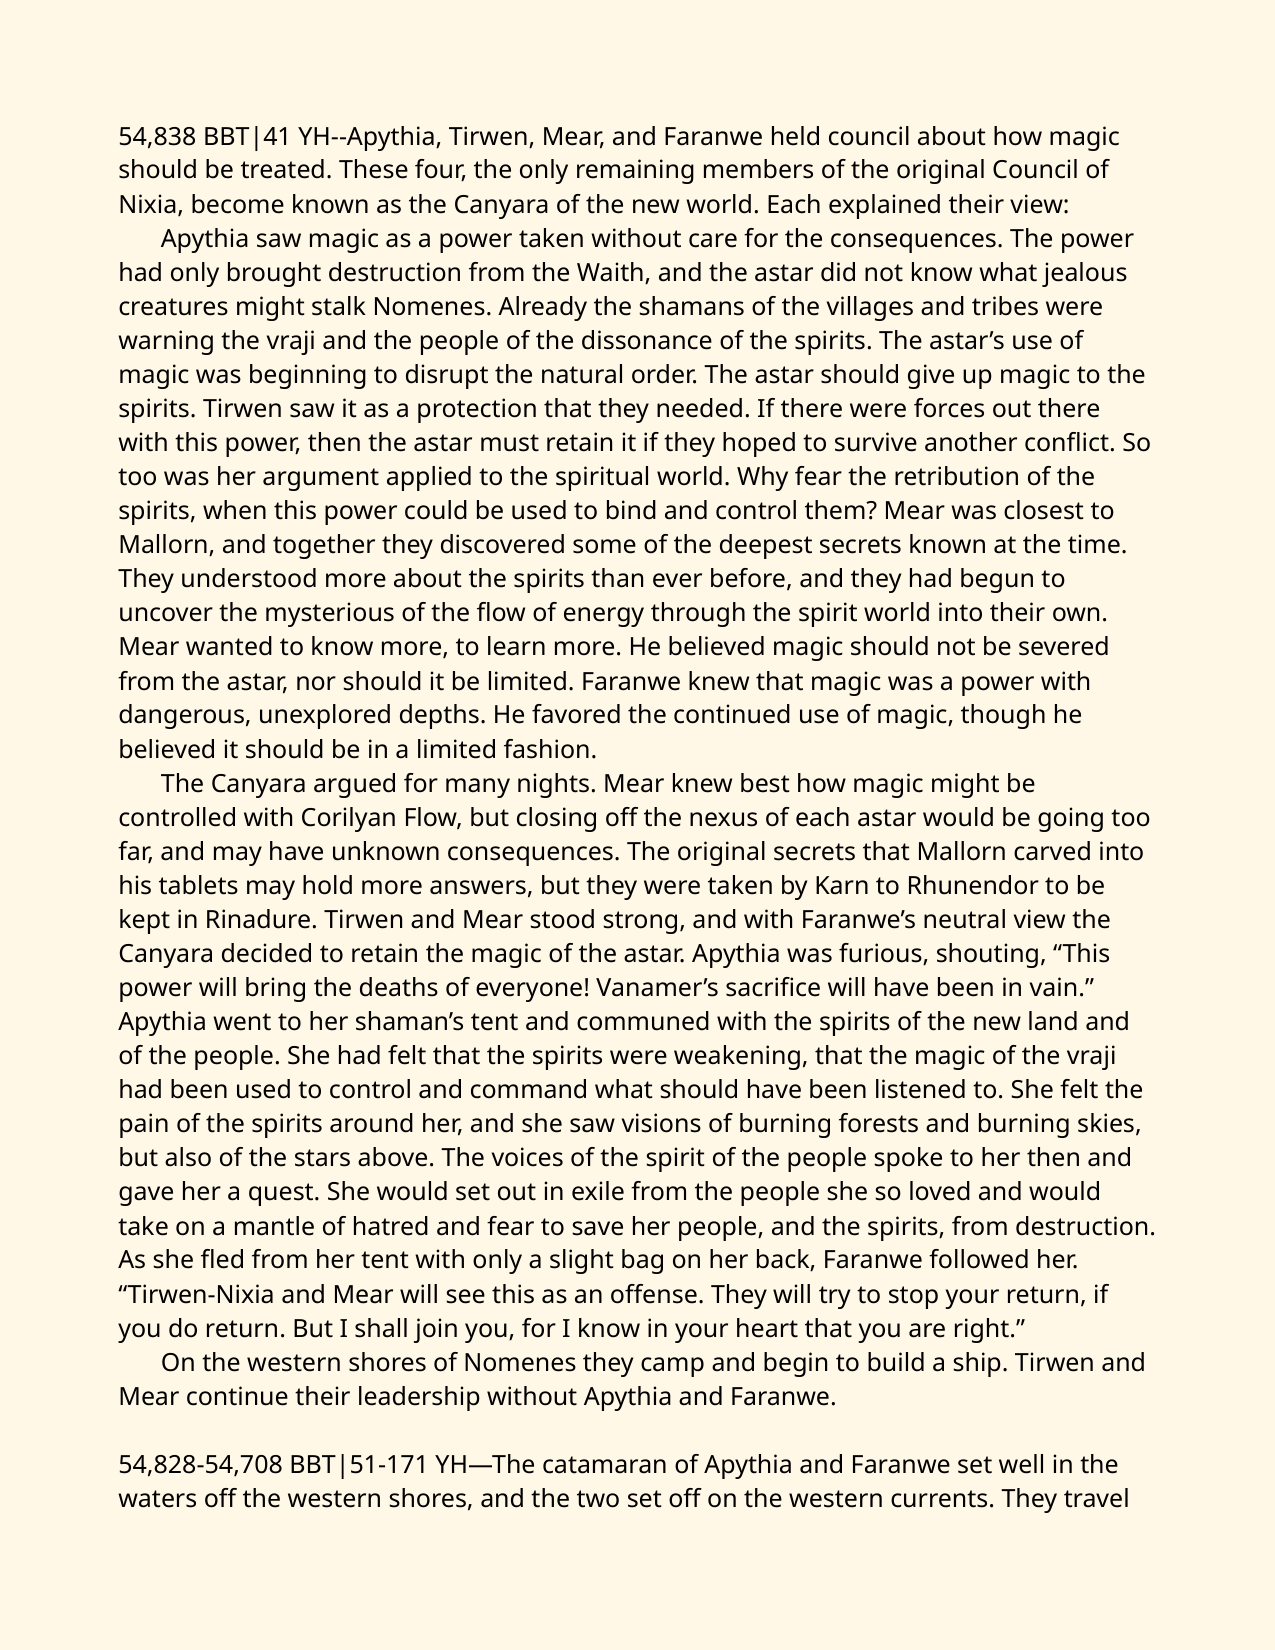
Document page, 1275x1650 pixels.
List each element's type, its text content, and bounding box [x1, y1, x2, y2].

text Apythia saw magic as a power taken without care for the consequences. The power had only brought destruction from the Waith, and the astar did not know what jealous creatures might stalk Nomenes. Already the shamans of the villages and tribes were warning the vraji and the people of the dissonance of the spirits. The astar’s use of magic was beginning to disrupt the natural order. The astar should give up magic to the spirits. Tirwen saw it as a protection that they needed. If there were forces out there with this power, then the astar must retain it if they hoped to survive another conflict. So too was her argument applied to the spiritual world. Why fear the retribution of the spirits, when this power could be used to bind and control them? Mear was closest to Mallorn, and together they discovered some of the deepest secrets known at the time. They understood more about the spirits than ever before, and they had begun to uncover the mysterious of the flow of energy through the spirit world into their own. Mear wanted to know more, to learn more. He believed magic should not be severed from the astar, nor should it be limited. Faranwe knew that magic was a power with dangerous, unexplored depths. He favored the continued use of magic, though he believed it should be in a limited fashion. [118, 220, 1157, 765]
text 54,838 BBT|41 YH--Apythia, Tirwen, Mear, and Faranwe held council about how magic should be treated. These four, the only remaining members of the original Council of Nixia, become known as the Canyara of the new world. Each explained their view: [118, 118, 1157, 220]
text On the western shores of Nomenes they camp and begin to build a ship. Tirwen and Mear continue their leadership without Apythia and Faranwe. [118, 1344, 1157, 1412]
text 54,828-54,708 BBT|51-171 YH—The catamaran of Apythia and Faranwe set well in the waters off the western shores, and the two set off on the western currents. They travel [118, 1447, 1157, 1515]
text The Canyara argued for many nights. Mear knew best how magic might be controlled with Corilyan Flow, but closing off the nexus of each astar would be going too far, and may have unknown consequences. The original secrets that Mallorn carved into his tablets may hold more answers, but they were taken by Karn to Rhunendor to be kept in Rinadure. Tirwen and Mear stood strong, and with Faranwe’s neutral view the Canyara decided to retain the magic of the astar. Apythia was furious, shouting, “This power will bring the deaths of everyone! Vanamer’s sacrifice will have been in vain.” Apythia went to her shaman’s tent and communed with the spirits of the new land and of the people. She had felt that the spirits were weakening, that the magic of the vraji had been used to control and command what should have been listened to. She felt the pain of the spirits around her, and she saw visions of burning forests and burning skies, but also of the stars above. The voices of the spirit of the people spoke to her then and gave her a quest. She would set out in exile from the people she so loved and would take on a mantle of hatred and fear to save her people, and the spirits, from destruction. As she fled from her tent with only a slight bag on her back, Faranwe followed her. “Tirwen-Nixia and Mear will see this as an offense. They will try to stop your return, if you do return. But I shall join you, for I know in your heart that you are right.” [118, 765, 1157, 1344]
